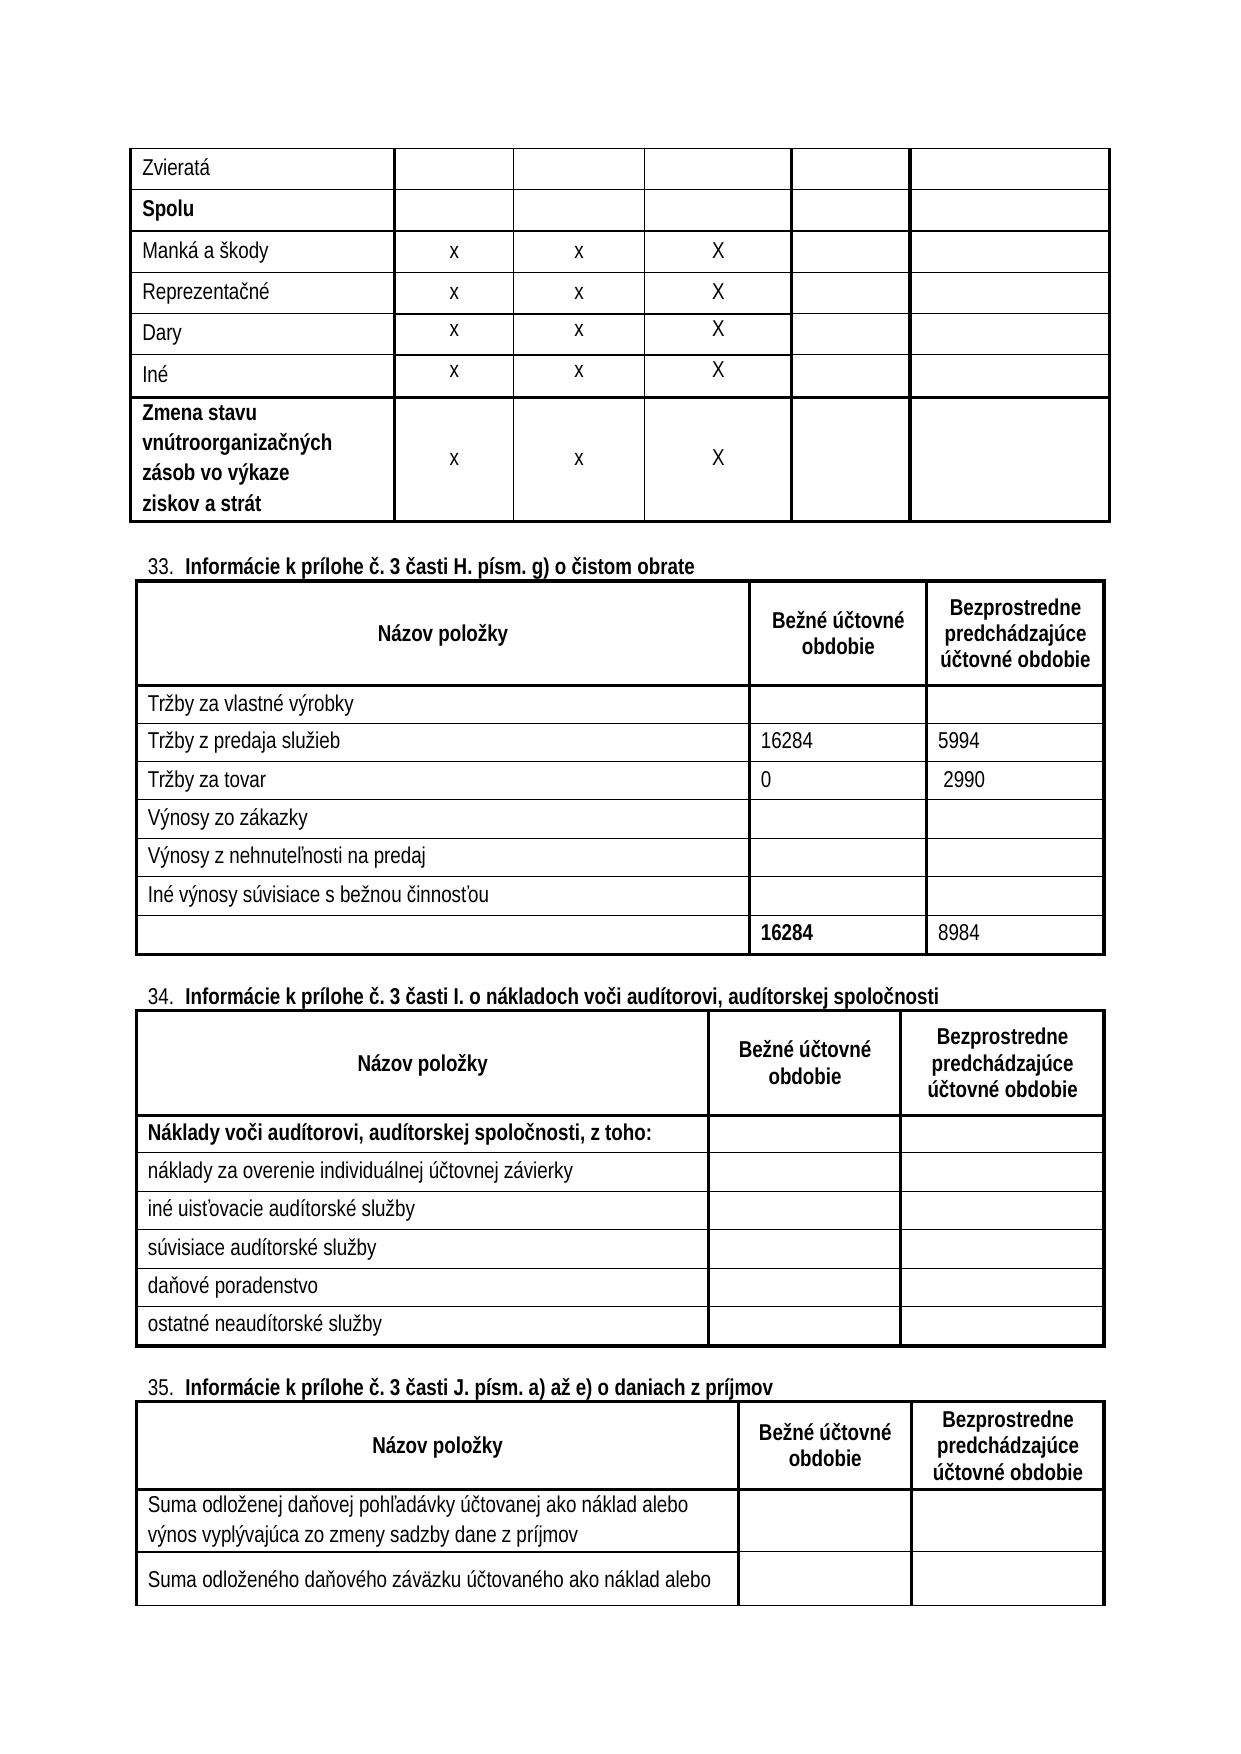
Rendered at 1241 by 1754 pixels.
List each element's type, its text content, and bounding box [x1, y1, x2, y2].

table_cell [793, 314, 908, 354]
table_cell [928, 877, 1102, 915]
table_cell x [514, 273, 644, 313]
table_cell x [514, 399, 644, 520]
table_cell Iné výnosy súvisiace s bežnou činnosťou [138, 877, 748, 915]
table_cell iné uisťovacie audítorské služby [138, 1192, 707, 1229]
table_cell Manká a škody [132, 232, 393, 272]
table_cell [912, 273, 1108, 313]
table_cell [902, 1269, 1102, 1306]
table_cell x [396, 273, 513, 313]
table_cell [902, 1230, 1102, 1267]
table_cell X [645, 273, 790, 313]
table_cell [793, 149, 908, 189]
table_cell Iné [132, 355, 393, 396]
table_cell [396, 190, 513, 230]
table_cell x [396, 356, 513, 396]
table_cell X [645, 315, 790, 354]
table_cell Tržby za tovar [138, 762, 748, 799]
table_cell Spolu [132, 190, 393, 230]
table_cell [912, 314, 1108, 354]
table_cell ostatné neaudítorské služby [138, 1307, 707, 1344]
table_cell [751, 839, 925, 876]
table_cell daňové poradenstvo [138, 1269, 707, 1306]
table_cell [710, 1117, 899, 1152]
table_cell [793, 273, 908, 313]
table_cell X [645, 232, 790, 272]
table_cell [645, 149, 790, 189]
table_cell [912, 232, 1108, 272]
table_cell [710, 1230, 899, 1267]
table_cell X [645, 399, 790, 520]
table_cell [751, 687, 925, 722]
table_cell [138, 916, 748, 953]
table_cell 5994 [928, 724, 1102, 761]
table_header Bežné účtovné obdobie [710, 1012, 899, 1114]
table_cell 16284 [751, 724, 925, 761]
table_cell x [514, 356, 644, 396]
table_cell [645, 190, 790, 230]
table_cell [396, 149, 513, 189]
table_cell Náklady voči audítorovi, audítorskej spoločnosti, z toho: [138, 1117, 707, 1152]
table_cell [751, 800, 925, 838]
table_cell Tržby za vlastné výrobky [138, 687, 748, 722]
table_cell [912, 149, 1108, 189]
table_cell Zmena stavu vnútroorganizačných zásob vo výkaze ziskov a strát [132, 399, 393, 520]
table_header Bežné účtovné obdobie [740, 1403, 910, 1488]
table_cell x [396, 315, 513, 354]
table_cell 8984 [928, 916, 1102, 953]
table_cell [913, 1491, 1102, 1551]
table_cell [913, 1552, 1102, 1605]
table_cell [928, 687, 1102, 722]
table_cell [514, 149, 644, 189]
table_cell [902, 1307, 1102, 1344]
title Informácie k prílohe č. 3 časti J. písm. a) až e) o daniach z príjmov [148, 1374, 1093, 1400]
table_cell Suma odloženej daňovej pohľadávky účtovanej ako náklad alebo výnos vyplývajúca zo zmeny sadzby dane z príjmov [138, 1491, 737, 1551]
table_cell [751, 877, 925, 915]
table_header Názov položky [138, 583, 748, 684]
table_cell x [514, 232, 644, 272]
table_cell X [645, 356, 790, 396]
table_cell Suma odloženého daňového záväzku účtovaného ako náklad alebo [138, 1553, 737, 1605]
table_cell x [396, 232, 513, 272]
table_cell [710, 1307, 899, 1344]
table_header Bezprostredne predchádzajúce účtovné obdobie [913, 1403, 1102, 1488]
table_cell x [514, 315, 644, 354]
table_cell Tržby z predaja služieb [138, 724, 748, 761]
table_cell [912, 190, 1108, 230]
table_cell [514, 190, 644, 230]
table_cell 0 [751, 762, 925, 799]
table_header Bežné účtovné obdobie [751, 583, 925, 684]
title Informácie k prílohe č. 3 časti H. písm. g) o čistom obrate [148, 553, 1093, 579]
table_header Bezprostredne predchádzajúce účtovné obdobie [928, 583, 1102, 684]
table_cell [928, 839, 1102, 876]
table_cell Výnosy z nehnuteľnosti na predaj [138, 839, 748, 876]
table_cell [902, 1153, 1102, 1191]
table_cell [902, 1192, 1102, 1229]
table_header Bezprostredne predchádzajúce účtovné obdobie [902, 1012, 1102, 1114]
table_cell [740, 1491, 910, 1551]
table_cell [710, 1153, 899, 1191]
table_header Názov položky [138, 1403, 737, 1488]
table_cell náklady za overenie individuálnej účtovnej závierky [138, 1153, 707, 1191]
table_header Názov položky [138, 1012, 707, 1114]
table_cell [793, 399, 908, 520]
table_cell [902, 1117, 1102, 1152]
table_cell [928, 800, 1102, 838]
table_cell Dary [132, 314, 393, 354]
table_cell [793, 232, 908, 272]
table_cell Výnosy zo zákazky [138, 800, 748, 838]
table_cell [740, 1552, 910, 1605]
table_cell [793, 355, 908, 396]
table_cell [710, 1269, 899, 1306]
table_cell Zvieratá [132, 149, 393, 189]
table_cell [710, 1192, 899, 1229]
table_cell Reprezentačné [132, 273, 393, 313]
table_cell [793, 190, 908, 230]
table_cell súvisiace audítorské služby [138, 1230, 707, 1267]
table_cell 2990 [928, 762, 1102, 799]
title Informácie k prílohe č. 3 časti I. o nákladoch voči audítorovi, audítorskej spoločnosti [148, 983, 1093, 1009]
table_cell 16284 [751, 916, 925, 953]
table_cell [912, 399, 1108, 520]
table_cell x [396, 399, 513, 520]
table_cell [912, 355, 1108, 396]
